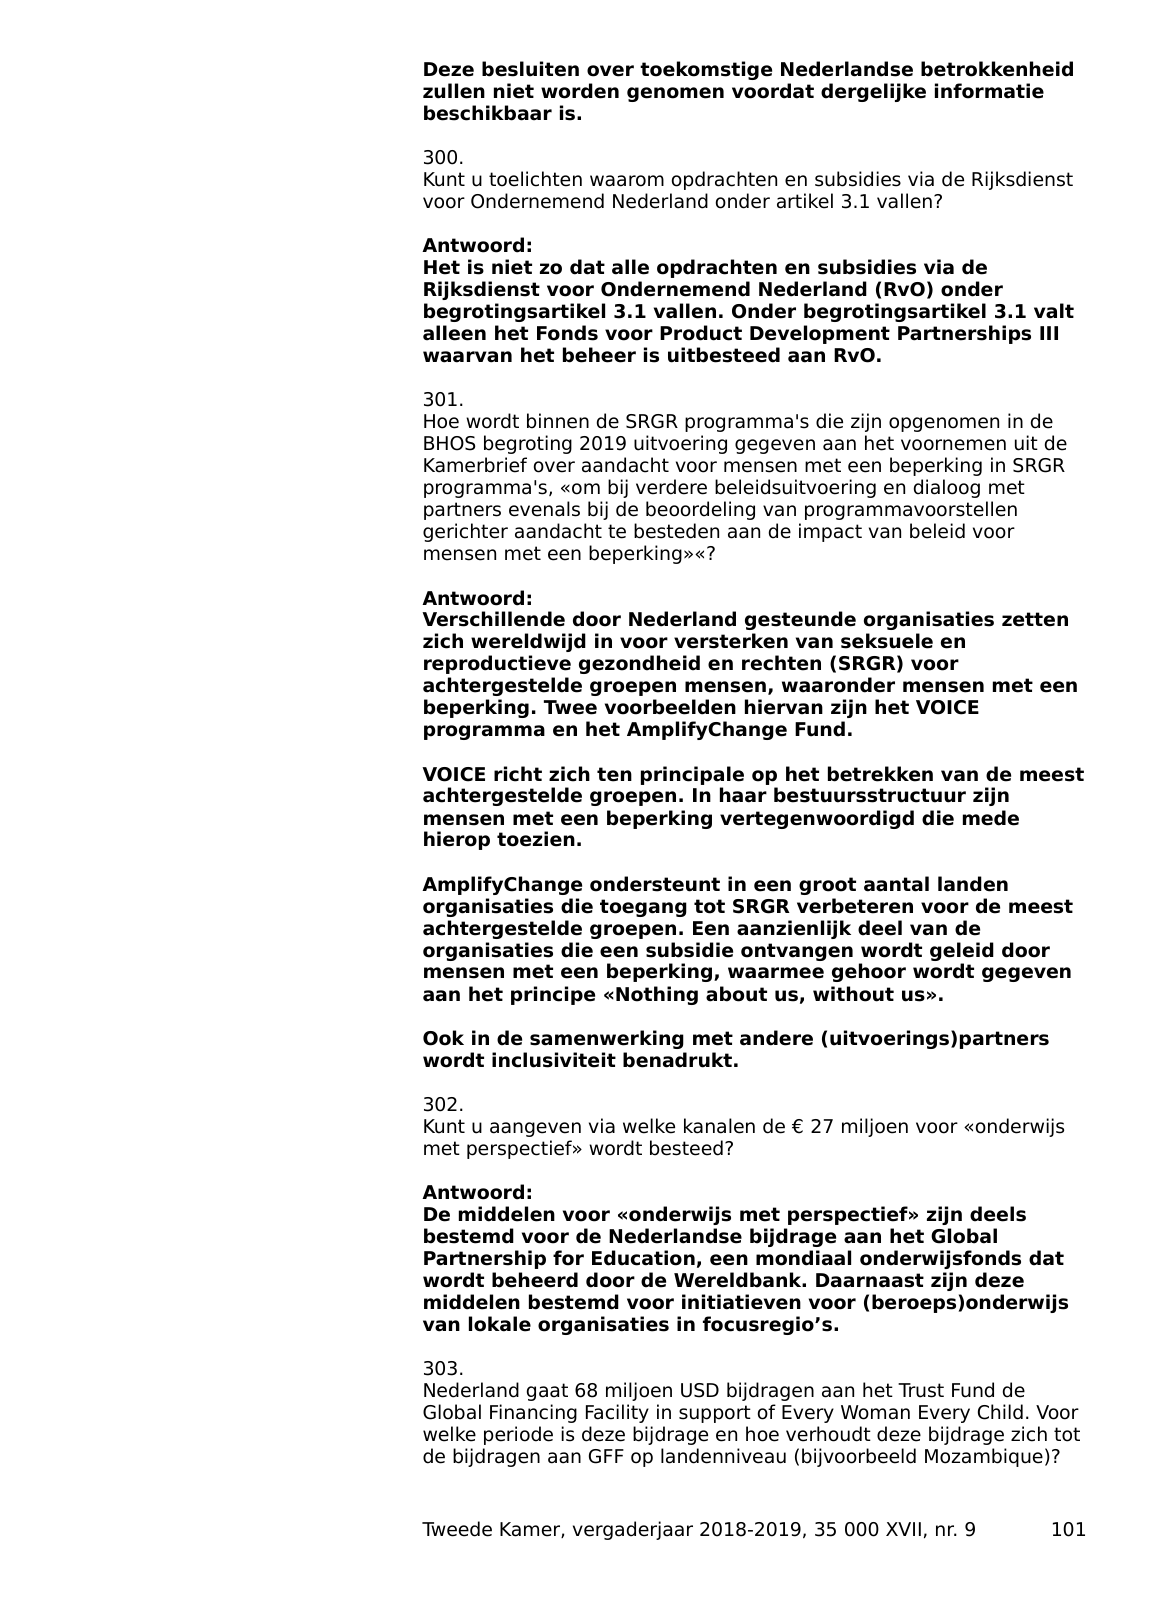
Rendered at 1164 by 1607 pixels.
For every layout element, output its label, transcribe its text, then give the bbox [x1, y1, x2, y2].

text Antwoord: [422, 587, 1087, 609]
text 301. [422, 389, 1087, 411]
text De middelen voor «onderwijs met perspectief» zijn deels bestemd voor de Nederlandse bijdrage aan het Global Partnership for Education, een mondiaal onderwijsfonds dat wordt beheerd door de Wereldbank. Daarnaast zijn deze middelen bestemd voor initiatieven voor (beroeps)onderwijs van lokale organisaties in focusregio’s. [422, 1204, 1087, 1336]
text Antwoord: [422, 1182, 1087, 1204]
text Nederland gaat 68 miljoen USD bijdragen aan het Trust Fund de Global Financing Facility in support of Every Woman Every Child. Voor welke periode is deze bijdrage en hoe verhoudt deze bijdrage zich tot de bijdragen aan GFF op landenniveau (bijvoorbeeld Mozambique)? [422, 1380, 1087, 1468]
text 300. [422, 147, 1087, 169]
text AmplifyChange ondersteunt in een groot aantal landen organisaties die toegang tot SRGR verbeteren voor de meest achtergestelde groepen. Een aanzienlijk deel van de organisaties die een subsidie ontvangen wordt geleid door mensen met een beperking, waarmee gehoor wordt gegeven aan het principe «Nothing about us, without us». [422, 873, 1087, 1005]
text Deze besluiten over toekomstige Nederlandse betrokkenheid zullen niet worden genomen voordat dergelijke informatie beschikbaar is. [422, 59, 1087, 125]
text Het is niet zo dat alle opdrachten en subsidies via de Rijksdienst voor Ondernemend Nederland (RvO) onder begrotingsartikel 3.1 vallen. Onder begrotingsartikel 3.1 valt alleen het Fonds voor Product Development Partnerships III waarvan het beheer is uitbesteed aan RvO. [422, 257, 1087, 367]
text Kunt u aangeven via welke kanalen de € 27 miljoen voor «onderwijs met perspectief» wordt besteed? [422, 1116, 1087, 1160]
text 302. [422, 1094, 1087, 1116]
text VOICE richt zich ten principale op het betrekken van de meest achtergestelde groepen. In haar bestuursstructuur zijn mensen met een beperking vertegenwoordigd die mede hierop toezien. [422, 763, 1087, 851]
text Kunt u toelichten waarom opdrachten en subsidies via de Rijksdienst voor Ondernemend Nederland onder artikel 3.1 vallen? [422, 169, 1087, 213]
text Verschillende door Nederland gesteunde organisaties zetten zich wereldwijd in voor versterken van seksuele en reproductieve gezondheid en rechten (SRGR) voor achtergestelde groepen mensen, waaronder mensen met een beperking. Twee voorbeelden hiervan zijn het VOICE programma en het AmplifyChange Fund. [422, 609, 1087, 741]
text Antwoord: [422, 235, 1087, 257]
text Hoe wordt binnen de SRGR programma's die zijn opgenomen in de BHOS begroting 2019 uitvoering gegeven aan het voornemen uit de Kamerbrief over aandacht voor mensen met een beperking in SRGR programma's, «om bij verdere beleidsuitvoering en dialoog met partners evenals bij de beoordeling van programmavoorstellen gerichter aandacht te besteden aan de impact van beleid voor mensen met een beperking»«? [422, 411, 1087, 565]
text Ook in de samenwerking met andere (uitvoerings)partners wordt inclusiviteit benadrukt. [422, 1028, 1087, 1072]
text 303. [422, 1358, 1087, 1380]
